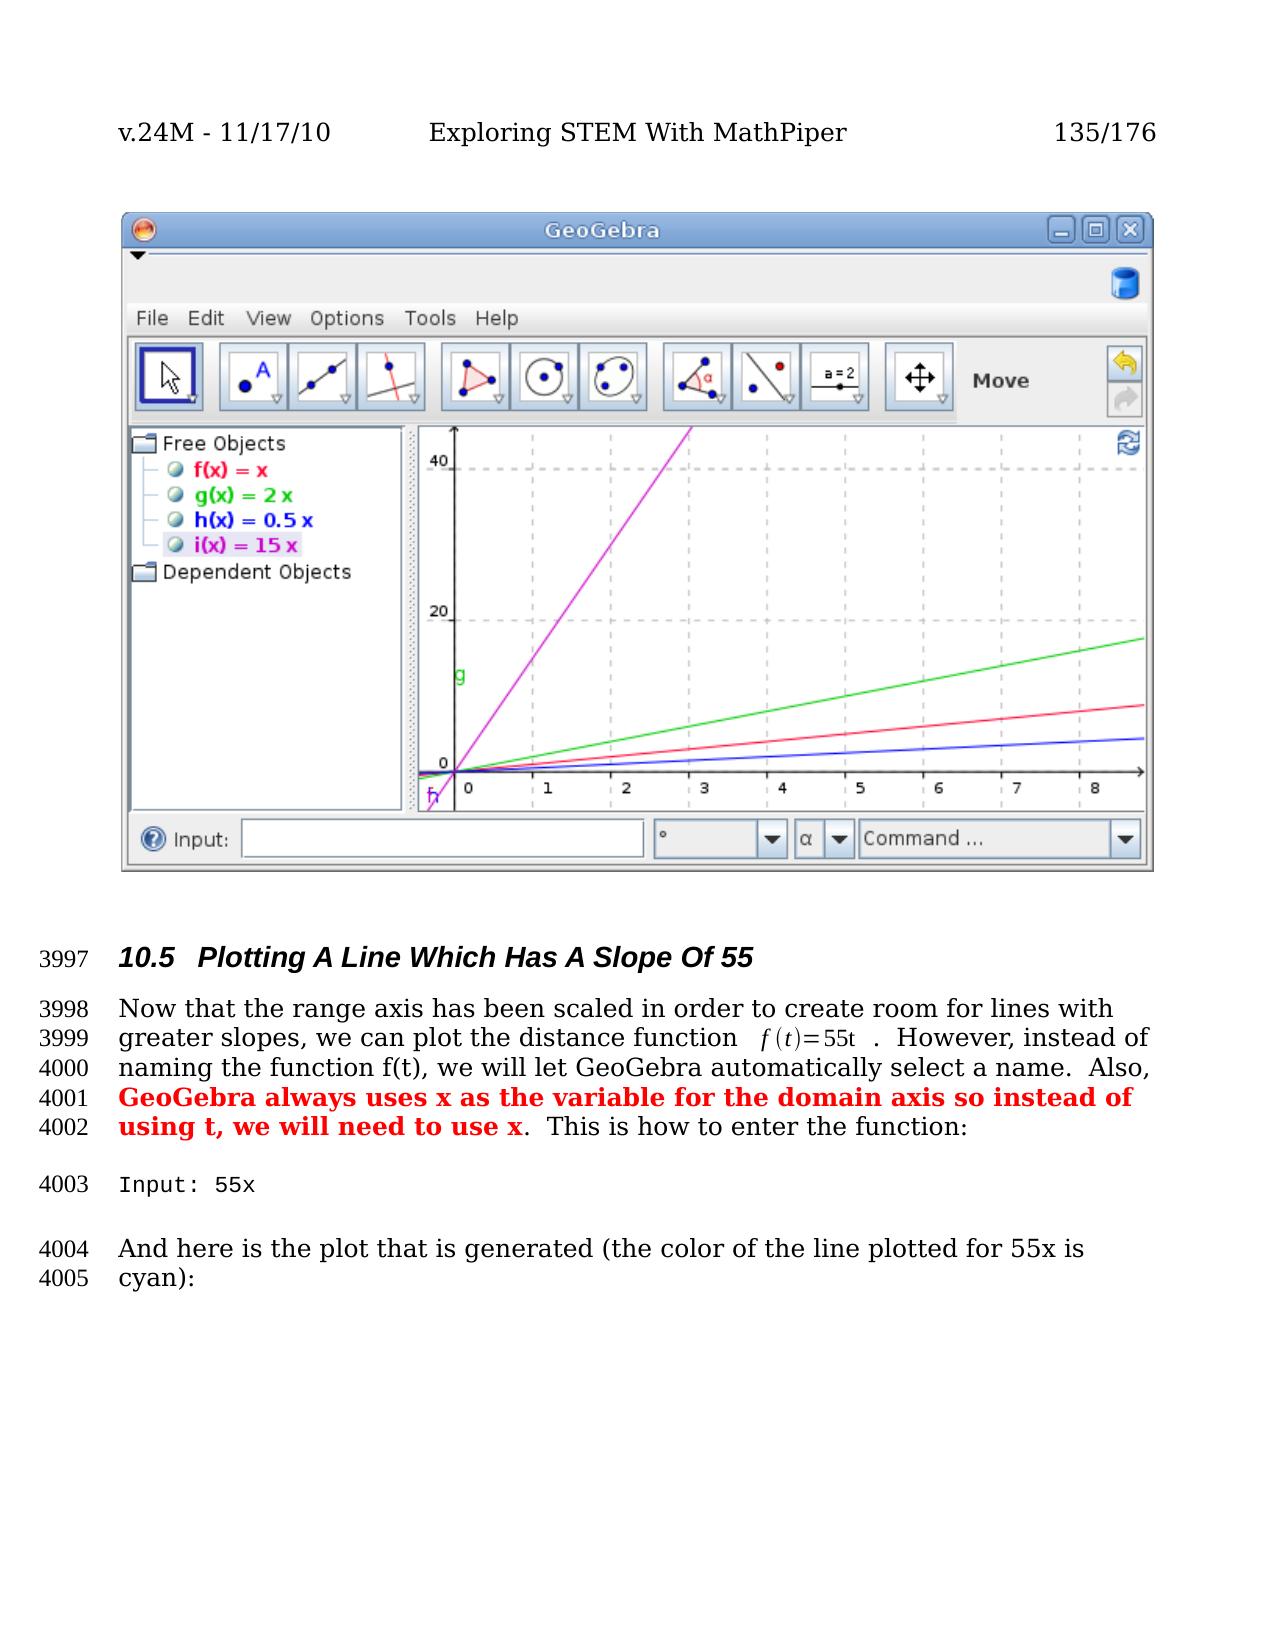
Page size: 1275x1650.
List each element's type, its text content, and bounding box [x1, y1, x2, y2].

subtitle Plotting A Line Which Has A Slope Of 55 [118, 939, 1157, 973]
text Now that the range axis has been scaled in order to create room for lines with greater slopes, we can plot the distance function. However, instead of naming the function f(t), we will let GeoGebra automatically select a name. Also, GeoGebra always uses x as the variable for the domain axis so instead of using t, we will need to use x. This is how to enter the function: [118, 994, 1157, 1141]
text And here is the plot that is generated (the color of the line plotted for 55x is cyan): [118, 1234, 1157, 1292]
text Input: 55x [118, 1173, 1157, 1199]
picture [121, 212, 1154, 872]
